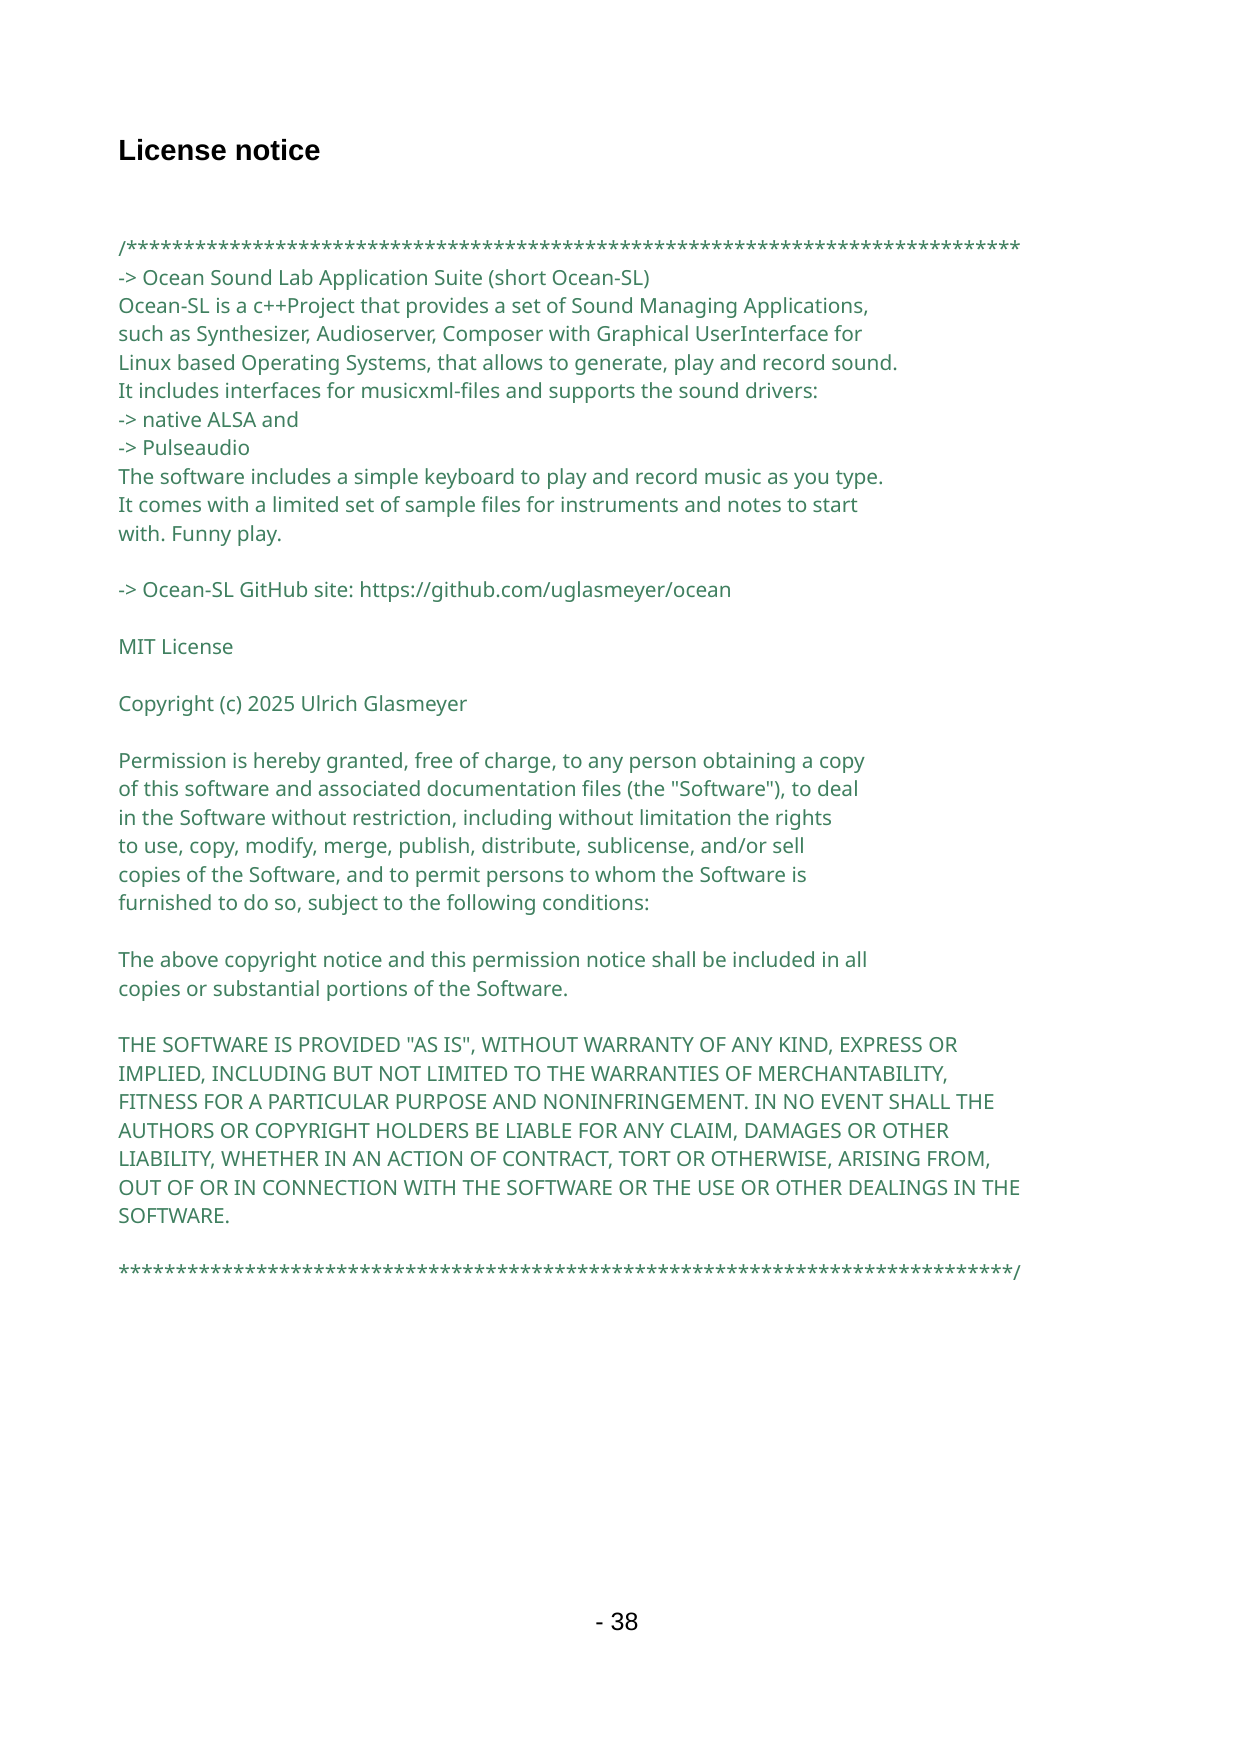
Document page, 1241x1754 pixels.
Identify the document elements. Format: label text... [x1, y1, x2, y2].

text Copyright (c) 2025 Ulrich Glasmeyer [118, 689, 1122, 718]
text Permission is hereby granted, free of charge, to any person obtaining a copy [118, 746, 1122, 774]
text Linux based Operating Systems, that allows to generate, play and record sound. [118, 348, 1122, 376]
text The software includes a simple keyboard to play and record music as you type. [118, 462, 1122, 490]
text AUTHORS OR COPYRIGHT HOLDERS BE LIABLE FOR ANY CLAIM, DAMAGES OR OTHER [118, 1116, 1122, 1144]
subtitle License notice [118, 133, 1122, 166]
text -> Ocean-SL GitHub site: https://github.com/uglasmeyer/ocean [118, 576, 1122, 604]
text SOFTWARE. [118, 1201, 1122, 1229]
text It comes with a limited set of sample files for instruments and notes to start [118, 490, 1122, 519]
text -> Ocean Sound Lab Application Suite (short Ocean-SL) [118, 263, 1122, 291]
text LIABILITY, WHETHER IN AN ACTION OF CONTRACT, TORT OR OTHERWISE, ARISING FROM, [118, 1144, 1122, 1173]
text MIT License [118, 632, 1122, 661]
text IMPLIED, INCLUDING BUT NOT LIMITED TO THE WARRANTIES OF MERCHANTABILITY, [118, 1059, 1122, 1087]
text to use, copy, modify, merge, publish, distribute, sublicense, and/or sell [118, 831, 1122, 860]
text in the Software without restriction, including without limitation the rights [118, 803, 1122, 831]
text of this software and associated documentation files (the "Software"), to deal [118, 774, 1122, 803]
text -> native ALSA and [118, 405, 1122, 433]
text /****************************************************************************** [118, 234, 1122, 263]
text ******************************************************************************/ [118, 1258, 1122, 1286]
text FITNESS FOR A PARTICULAR PURPOSE AND NONINFRINGEMENT. IN NO EVENT SHALL THE [118, 1087, 1122, 1116]
text OUT OF OR IN CONNECTION WITH THE SOFTWARE OR THE USE OR OTHER DEALINGS IN THE [118, 1173, 1122, 1201]
text furnished to do so, subject to the following conditions: [118, 888, 1122, 917]
text -> Pulseaudio [118, 433, 1122, 462]
text THE SOFTWARE IS PROVIDED "AS IS", WITHOUT WARRANTY OF ANY KIND, EXPRESS OR [118, 1031, 1122, 1059]
text such as Synthesizer, Audioserver, Composer with Graphical UserInterface for [118, 319, 1122, 348]
text copies of the Software, and to permit persons to whom the Software is [118, 860, 1122, 888]
text It includes interfaces for musicxml-files and supports the sound drivers: [118, 376, 1122, 405]
text with. Funny play. [118, 519, 1122, 547]
text Ocean-SL is a c++Project that provides a set of Sound Managing Applications, [118, 291, 1122, 319]
text The above copyright notice and this permission notice shall be included in all [118, 945, 1122, 974]
text copies or substantial portions of the Software. [118, 974, 1122, 1002]
